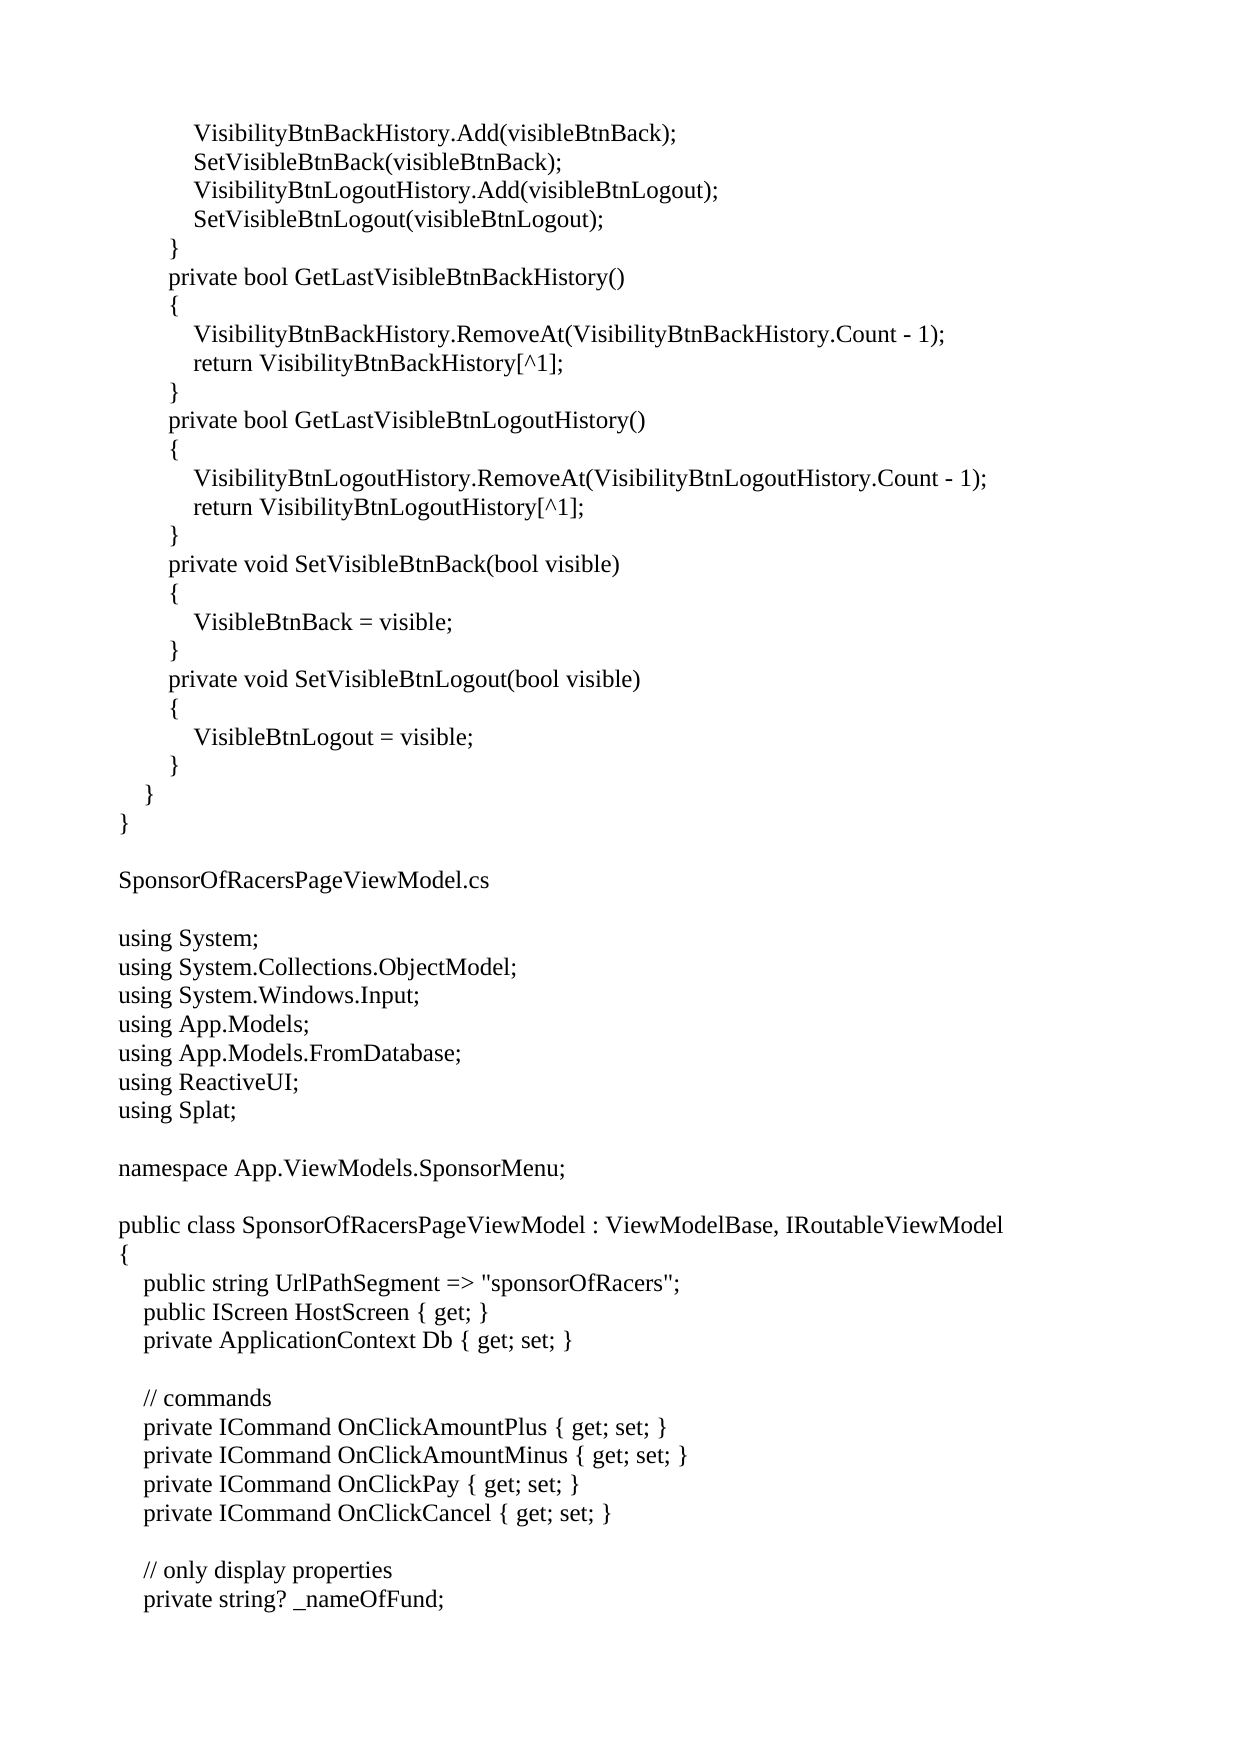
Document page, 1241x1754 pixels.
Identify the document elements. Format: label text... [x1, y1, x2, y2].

subtitle using System; using System.Collections.ObjectModel; using System.Windows.Input; using App.Models; using App.Models.FromDatabase; using ReactiveUI; using Splat; namespace App.ViewModels.SponsorMenu; public class SponsorOfRacersPageViewModel : ViewModelBase, IRoutableViewModel { public string UrlPathSegment => "sponsorOfRacers"; public IScreen HostScreen { get; } private ApplicationContext Db { get; set; } // commands private ICommand OnClickAmountPlus { get; set; } private ICommand OnClickAmountMinus { get; set; } private ICommand OnClickPay { get; set; } private ICommand OnClickCancel { get; set; } // only display properties private string? _nameOfFund; [118, 923, 1122, 1613]
subtitle VisibilityBtnBackHistory.Add(visibleBtnBack); SetVisibleBtnBack(visibleBtnBack); VisibilityBtnLogoutHistory.Add(visibleBtnLogout); SetVisibleBtnLogout(visibleBtnLogout); } private bool GetLastVisibleBtnBackHistory() { VisibilityBtnBackHistory.RemoveAt(VisibilityBtnBackHistory.Count - 1); return VisibilityBtnBackHistory[^1]; } private bool GetLastVisibleBtnLogoutHistory() { VisibilityBtnLogoutHistory.RemoveAt(VisibilityBtnLogoutHistory.Count - 1); return VisibilityBtnLogoutHistory[^1]; } private void SetVisibleBtnBack(bool visible) { VisibleBtnBack = visible; } private void SetVisibleBtnLogout(bool visible) { VisibleBtnLogout = visible; } } } [118, 118, 1122, 866]
subtitle SponsorOfRacersPageViewModel.cs [118, 866, 1122, 923]
